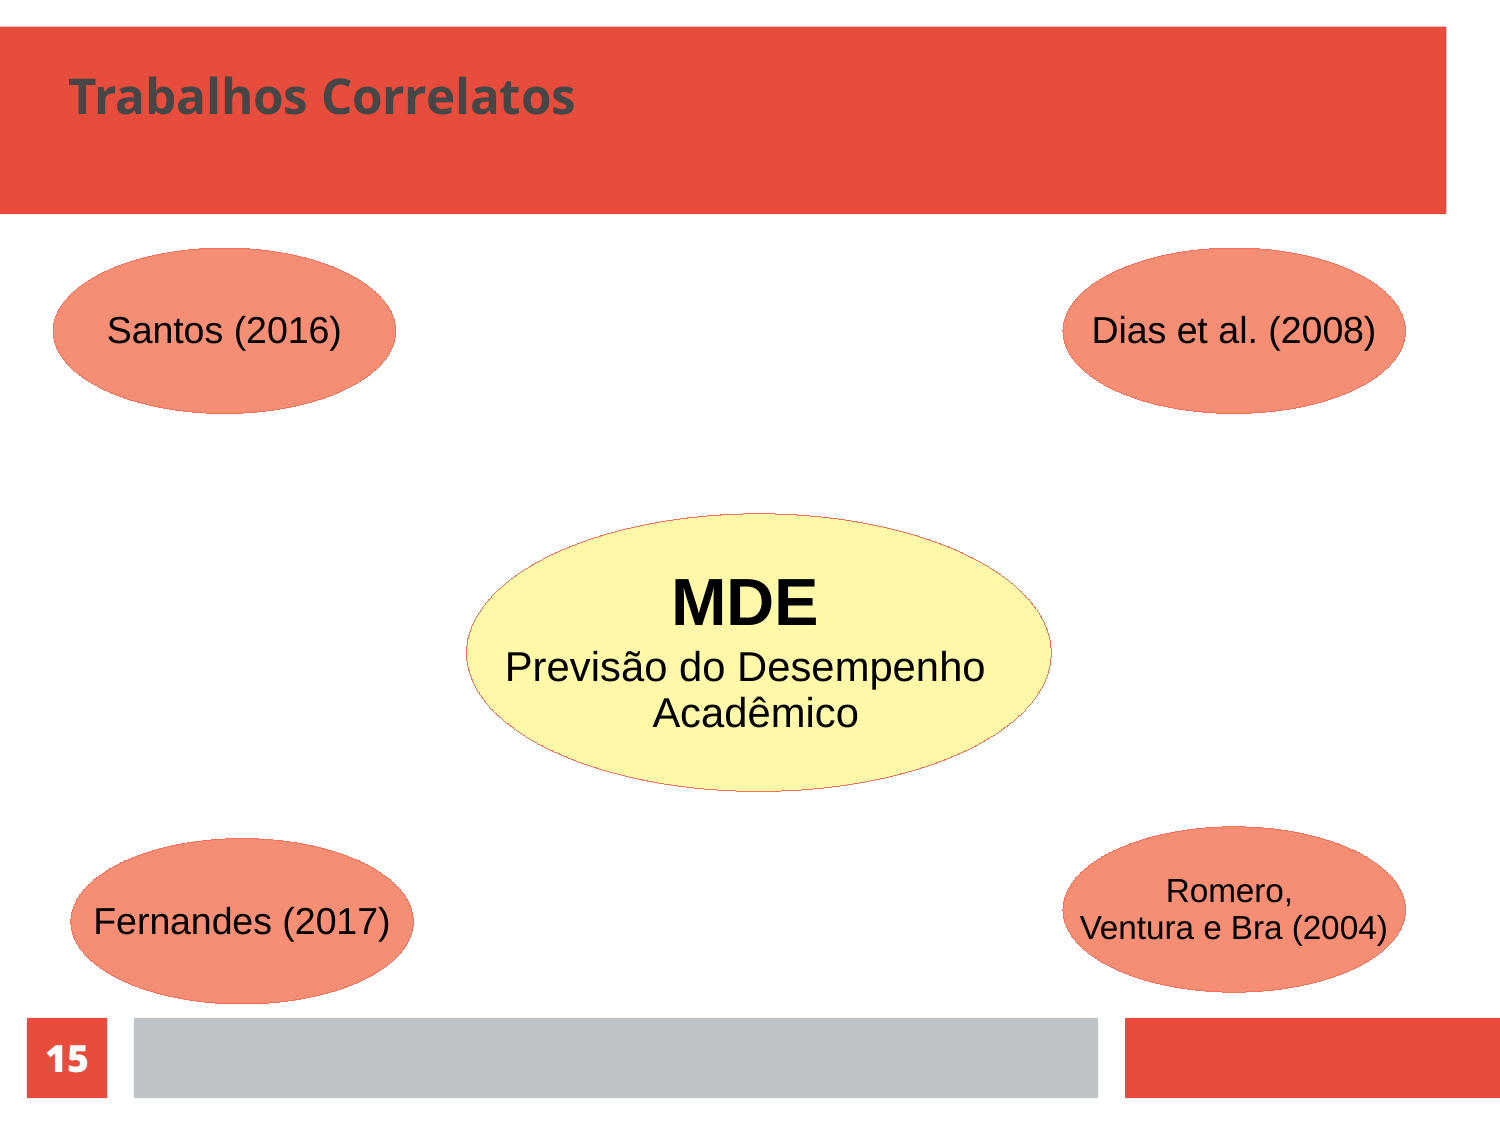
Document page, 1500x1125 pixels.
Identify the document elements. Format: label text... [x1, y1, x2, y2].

title Trabalhos Correlatos [53, 53, 1447, 188]
text_box Santos (2016) [53, 248, 396, 414]
text_box MDE Previsão do Desempenho Acadêmico [490, 543, 1016, 745]
text_box [579, 513, 939, 543]
text_box [466, 598, 490, 708]
text_box Fernandes (2017) [70, 838, 414, 1004]
text_box [540, 745, 978, 792]
text_box [1016, 586, 1052, 719]
text_box Romero, Ventura e Bra (2004) [1062, 826, 1406, 993]
text_box Dias et al. (2008) [1062, 248, 1406, 414]
